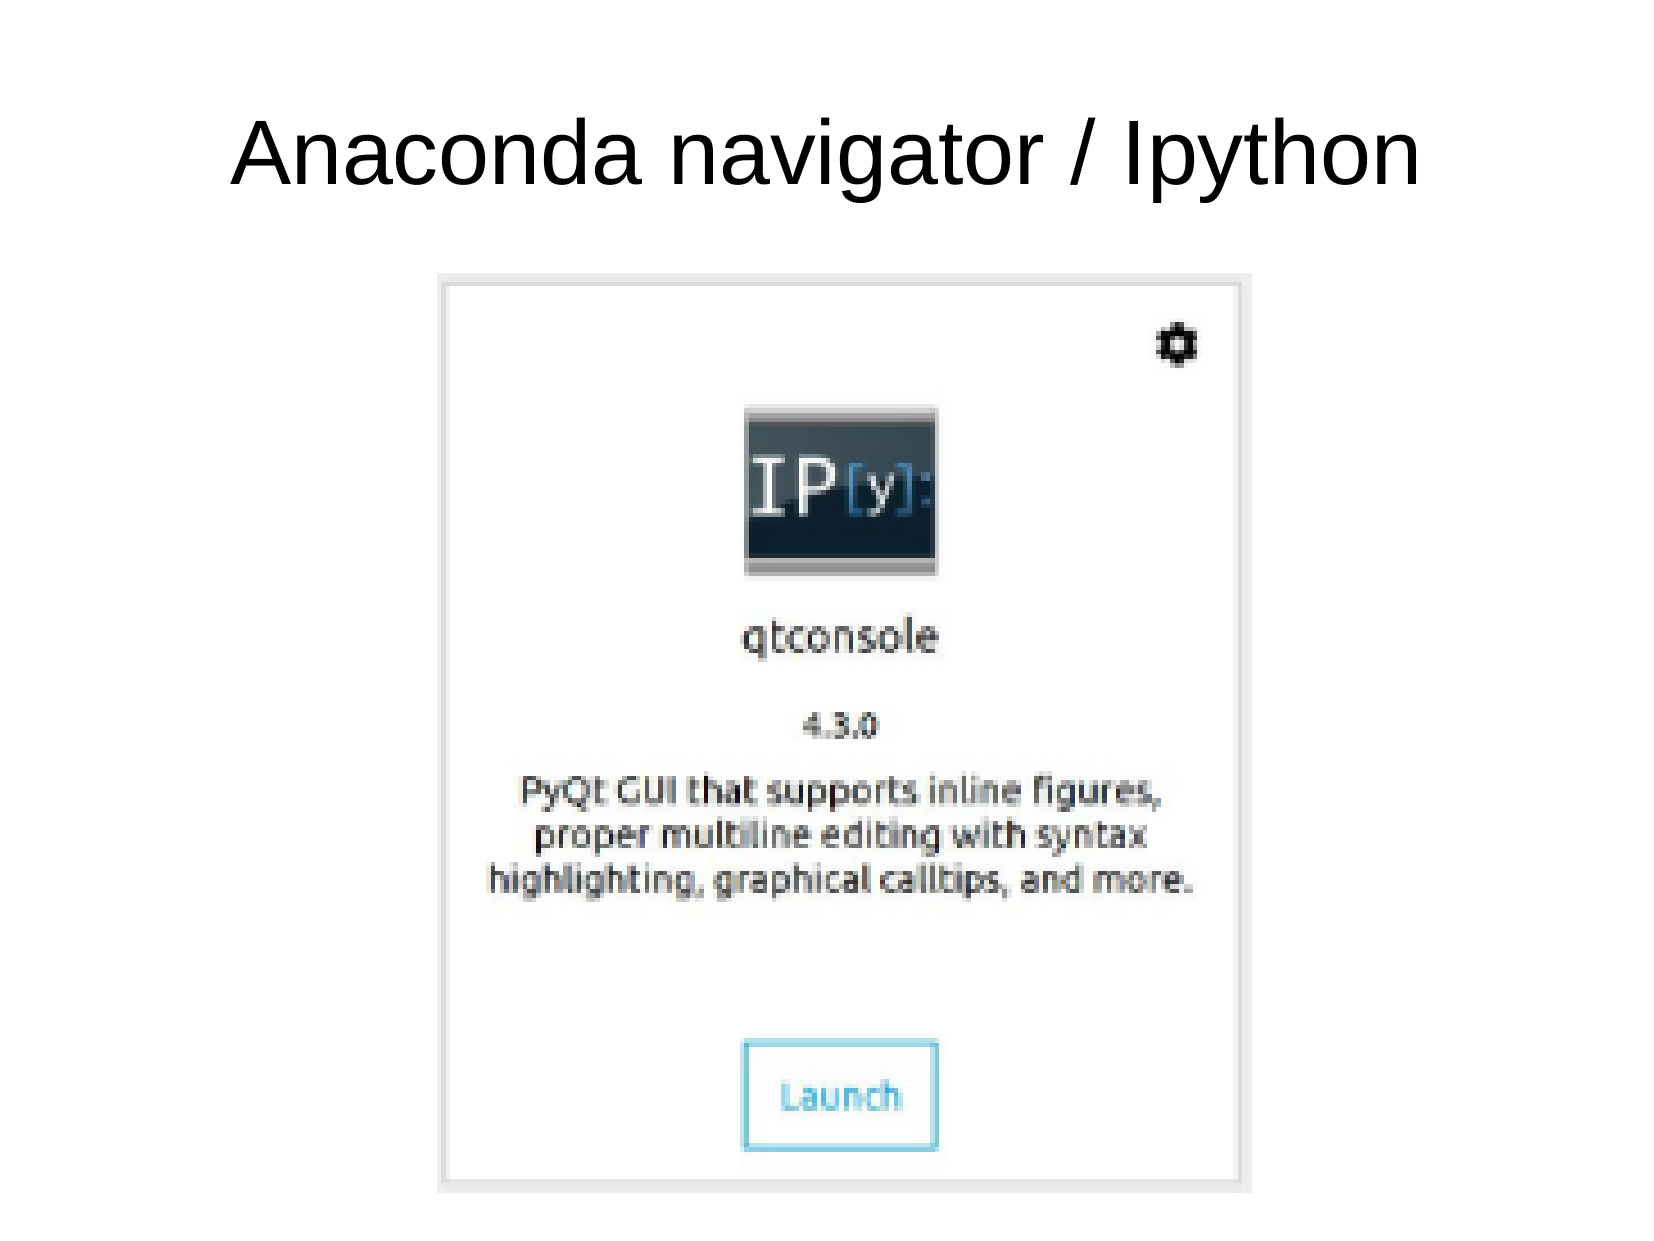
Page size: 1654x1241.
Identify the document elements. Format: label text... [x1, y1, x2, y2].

title Anaconda navigator / Ipython [82, 49, 1571, 257]
picture [437, 273, 1252, 1193]
